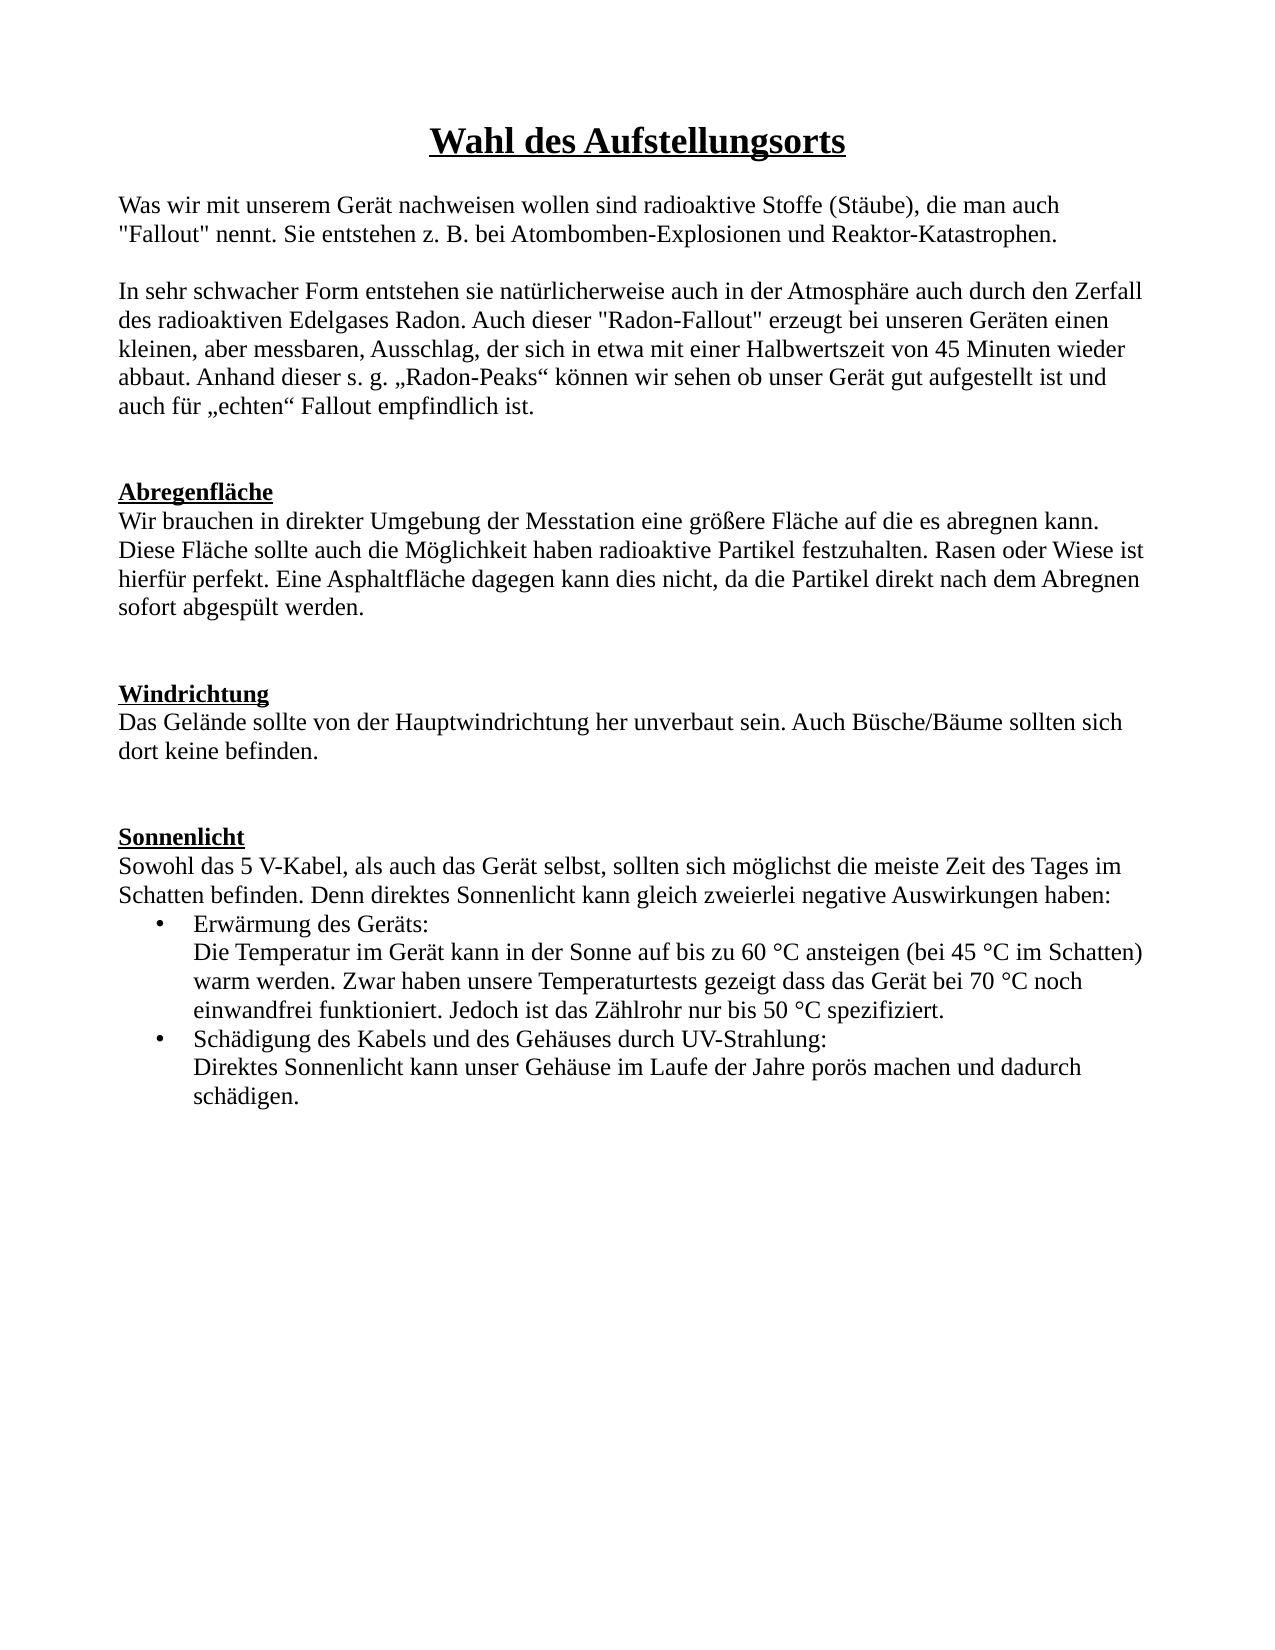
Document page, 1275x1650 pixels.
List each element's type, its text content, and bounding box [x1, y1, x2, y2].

list Erwärmung des Geräts: Die Temperatur im Gerät kann in der Sonne auf bis zu 60 °C ansteigen (bei 45 °C im Schatten) warm werden. Zwar haben unsere Temperaturtests gezeigt dass das Gerät bei 70 °C noch einwandfrei funktioniert. Jedoch ist das Zählrohr nur bis 50 °C spezifiziert. [156, 909, 1157, 1024]
text Wahl des Aufstellungsorts [118, 118, 1157, 161]
text In sehr schwacher Form entstehen sie natürlicherweise auch in der Atmosphäre auch durch den Zerfall des radioaktiven Edelgases Radon. Auch dieser "Radon-Fallout" erzeugt bei unseren Geräten einen kleinen, aber messbaren, Ausschlag, der sich in etwa mit einer Halbwertszeit von 45 Minuten wieder abbaut. Anhand dieser s. g. „Radon-Peaks“ können wir sehen ob unser Gerät gut aufgestellt ist und auch für „echten“ Fallout empfindlich ist. [118, 276, 1157, 420]
text Windrichtung [118, 679, 1157, 707]
text Das Gelände sollte von der Hauptwindrichtung her unverbaut sein. Auch Büsche/Bäume sollten sich dort keine befinden. [118, 707, 1157, 765]
text Abregenfläche [118, 477, 1157, 506]
text Sowohl das 5 V-Kabel, als auch das Gerät selbst, sollten sich möglichst die meiste Zeit des Tages im Schatten befinden. Denn direktes Sonnenlicht kann gleich zweierlei negative Auswirkungen haben: [118, 851, 1157, 909]
text Wir brauchen in direkter Umgebung der Messtation eine größere Fläche auf die es abregnen kann. Diese Fläche sollte auch die Möglichkeit haben radioaktive Partikel festzuhalten. Rasen oder Wiese ist hierfür perfekt. Eine Asphaltfläche dagegen kann dies nicht, da die Partikel direkt nach dem Abregnen sofort abgespült werden. [118, 506, 1157, 621]
text Sonnenlicht [118, 822, 1157, 851]
list Schädigung des Kabels und des Gehäuses durch UV-Strahlung: Direktes Sonnenlicht kann unser Gehäuse im Laufe der Jahre porös machen und dadurch schädigen. [156, 1024, 1157, 1110]
text Was wir mit unserem Gerät nachweisen wollen sind radioaktive Stoffe (Stäube), die man auch "Fallout" nennt. Sie entstehen z. B. bei Atombomben-Explosionen und Reaktor-Katastrophen. [118, 190, 1157, 247]
